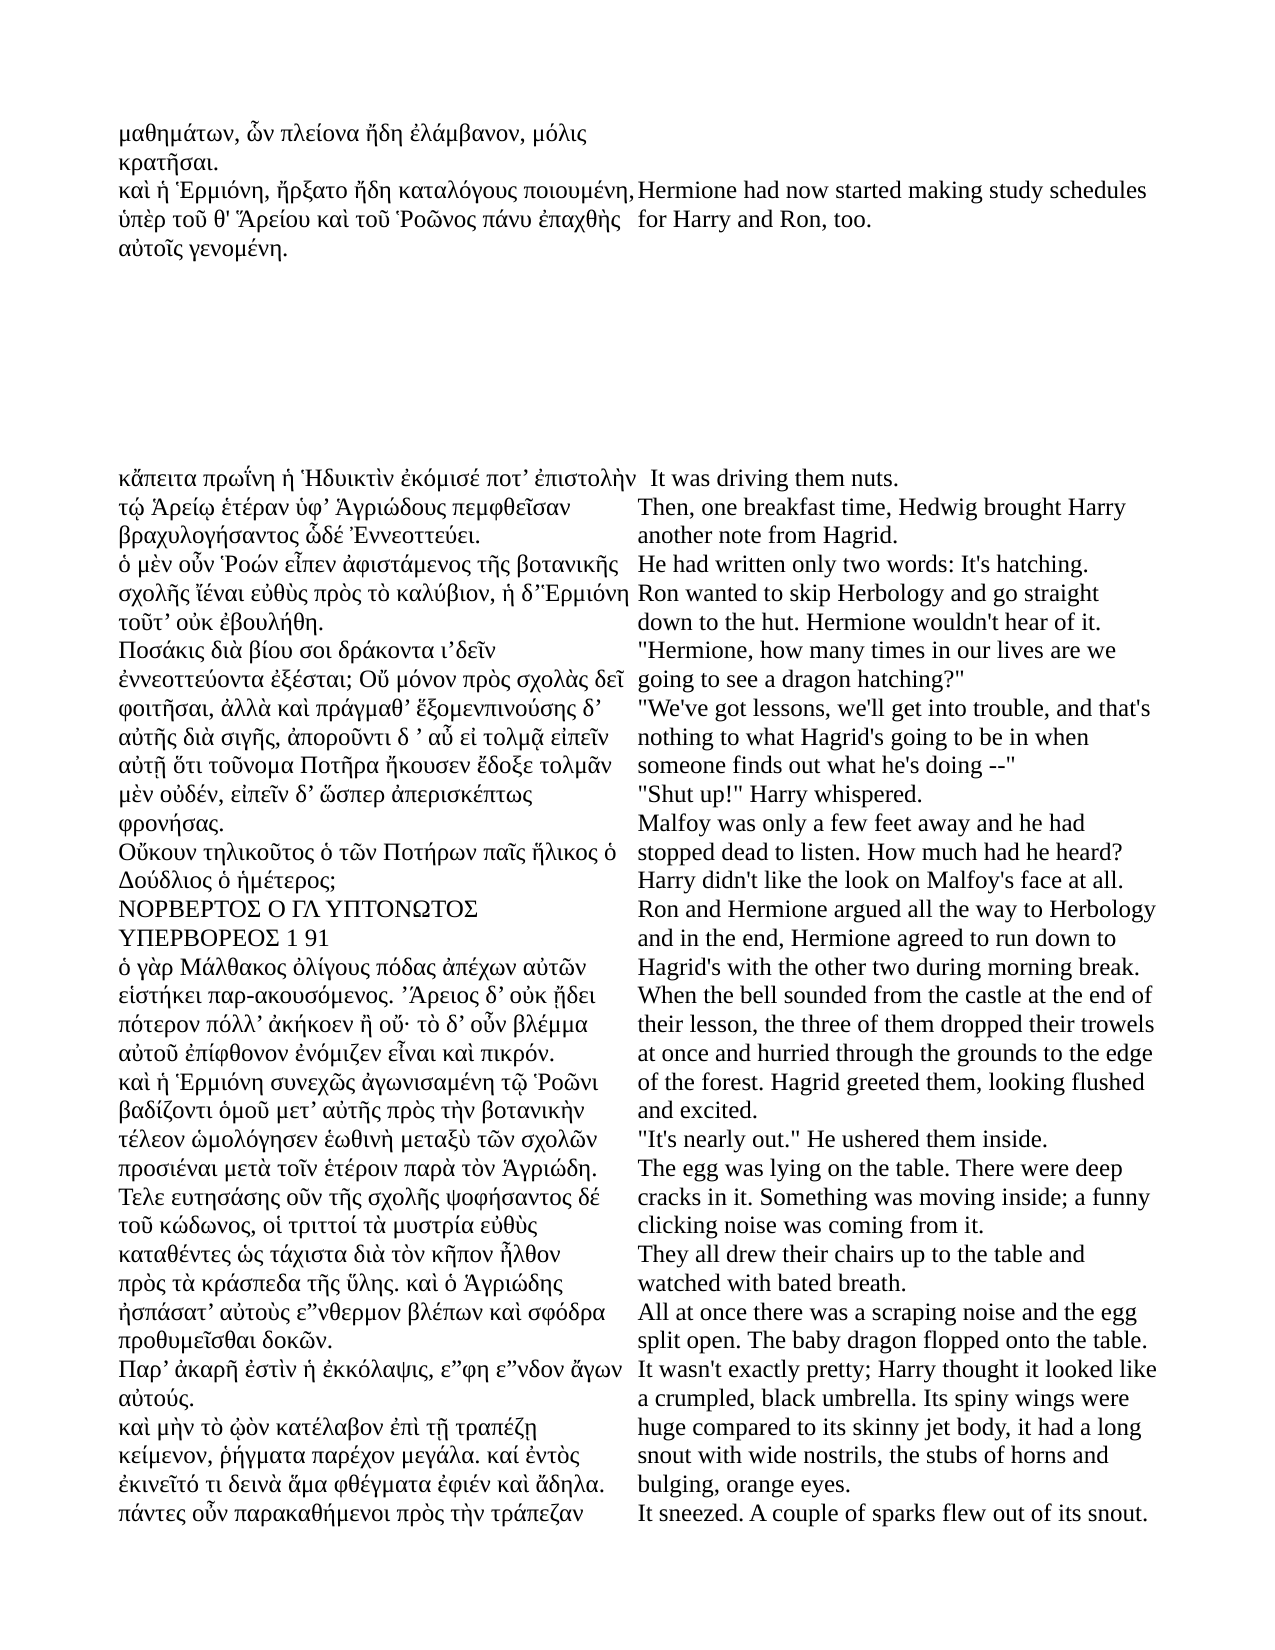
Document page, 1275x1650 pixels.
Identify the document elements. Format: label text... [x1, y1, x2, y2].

table_cell [637, 262, 1157, 291]
table_cell καὶ ἡ Ἑρμιόνη, ἤρξατο ἤδη καταλόγους ποιουμένη, ὑπὲρ τοῦ θ' Ἅρείου καὶ τοῦ Ῥοῶνος πάνυ ἐπαχθὴς αὐτοῖς γενομένη. [118, 176, 637, 262]
table_cell [637, 434, 1157, 463]
table_cell [118, 434, 637, 463]
table_cell [637, 348, 1157, 377]
table_cell [118, 406, 637, 434]
table_cell κἄπειτα πρωΐνη ἡ Ἡδυικτὶν ἐκόμισέ ποτ’ ἐπιστολὴν τῴ Ἁρείῳ ἑτέραν ὑφ’ Ἁγριώδους πεμφθεῖσαν βραχυλογήσαντος ὧδέ Ἐννεοττεύει. ὁ μὲν οὖν Ῥοών εἶπεν ἀφιστάμενος τῆς βοτανικῆς σχολῆς ἴέναι εὐθὺς πρὸς τὸ καλύβιον, ἡ δ’Ἑρμιόνη τοῦτ’ οὐκ ἐβουλήθη. Ποσάκις διὰ βίου σοι δράκοντα ι’δεῖν ἐννεοττεύοντα ἐξέσται; Οὔ μόνον πρὸς σχολὰς δεῖ φοιτῆσαι, ἀλλὰ καὶ πράγμαθ’ ἕξομενπινούσης δ’ αὐτῆς διὰ σιγῆς, ἀποροῦντι δ ’ αὖ εἰ τολμᾷ εἰπεῖν αὐτῇ ὅτι τοῦνομα Ποτῆρα ἤκουσεν ἔδοξε τολμᾶν μὲν οὐδέν, εἰπεῖν δ’ ὥσπερ ἀπερισκέπτως φρονήσας. Οὔκουν τηλικοῦτος ὁ τῶν Ποτήρων παῖς ἥλικος ὁ Δούδλιος ὁ ἡμέτερος; ΝΟΡΒΕΡΤΟΣ Ο ΓΛ ΥΠΤΟΝΩΤΟΣ ΥΠΕΡΒΟΡΕΟΣ 1 91 ὁ γὰρ Μάλθακος ὀλίγους πόδας ἀπέχων αὐτῶν εἱστήκει παρ-ακουσόμενος. ’Άρειος δ’ οὐκ ᾔδει πότερον πόλλ’ ἀκήκοεν ἢ οὔ· τὸ δ’ οὖν βλέμμα αὐτοῦ ἐπίφθονον ἐνόμιζεν εἶναι καὶ πικρόν. καὶ ἡ Ἑρμιόνη συνεχῶς ἀγωνισαμένη τῷ Ῥοῶνι βαδίζοντι ὁμοῦ μετ’ αὐτῆς πρὸς τὴν βοτανικὴν τέλεον ὡμολόγησεν ἑωθινὴ μεταξὺ τῶν σχολῶν προσιέναι μετὰ τοῖν ἑτέροιν παρὰ τὸν Ἁγριώδη. Τελε ευτησάσης οῦν τῆς σχολῆς ψοφήσαντος δέ τοῦ κώδωνος, οἱ τριττοί τὰ μυστρία εὐθὺς καταθέντες ὡς τάχιστα διὰ τὸν κῆπον ἦλθον πρὸς τὰ κράσπεδα τῆς ὕλης. καὶ ὁ Ἁγριώδης ἠσπάσατ’ αὐτοὺς ε”νθερμον βλέπων καὶ σφόδρα προθυμεῖσθαι δοκῶν. Παρ’ ἀκαρῆ ἐστὶν ἡ ἐκκόλαψις, ε”φη ε”νδον ἄγων αὐτούς. καὶ μὴν τὸ ᾠὸν κατέλαβον ἐπὶ τῇ τραπέζῃ κείμενον, ῥήγματα παρέχον μεγάλα. καί ἐντὸς ἐκινεῖτό τι δεινὰ ἅμα φθέγματα ἐφιέν καὶ ἄδηλα. πάντες οὖν παρακαθήμενοι πρὸς τὴν τράπεζαν [118, 463, 637, 1527]
table_cell μαθημάτων, ὧν πλείονα ἤδη ἐλάμβανον, μόλις κρατῆσαι. [118, 118, 637, 176]
table_cell [637, 377, 1157, 406]
table_cell [118, 348, 637, 377]
table_cell It was driving them nuts. Then, one breakfast time, Hedwig brought Harry another note from Hagrid. He had written only two words: It's hatching. Ron wanted to skip Herbology and go straight down to the hut. Hermione wouldn't hear of it. "Hermione, how many times in our lives are we going to see a dragon hatching?" "We've got lessons, we'll get into trouble, and that's nothing to what Hagrid's going to be in when someone finds out what he's doing --" "Shut up!" Harry whispered. Malfoy was only a few feet away and he had stopped dead to listen. How much had he heard? Harry didn't like the look on Malfoy's face at all. Ron and Hermione argued all the way to Herbology and in the end, Hermione agreed to run down to Hagrid's with the other two during morning break. When the bell sounded from the castle at the end of their lesson, the three of them dropped their trowels at once and hurried through the grounds to the edge of the forest. Hagrid greeted them, looking flushed and excited. "It's nearly out." He ushered them inside. The egg was lying on the table. There were deep cracks in it. Something was moving inside; a funny clicking noise was coming from it. They all drew their chairs up to the table and watched with bated breath. All at once there was a scraping noise and the egg split open. The baby dragon flopped onto the table. It wasn't exactly pretty; Harry thought it looked like a crumpled, black umbrella. Its spiny wings were huge compared to its skinny jet body, it had a long snout with wide nostrils, the stubs of horns and bulging, orange eyes. It sneezed. A couple of sparks flew out of its snout. [637, 463, 1157, 1527]
table_cell [118, 377, 637, 406]
table_cell [637, 406, 1157, 434]
table_cell [637, 319, 1157, 348]
table_cell [637, 118, 1157, 176]
table_cell [118, 319, 637, 348]
table_cell [118, 262, 637, 291]
table_cell [637, 291, 1157, 319]
table_cell Hermione had now started making study schedules for Harry and Ron, too. [637, 176, 1157, 262]
table_cell [118, 291, 637, 319]
